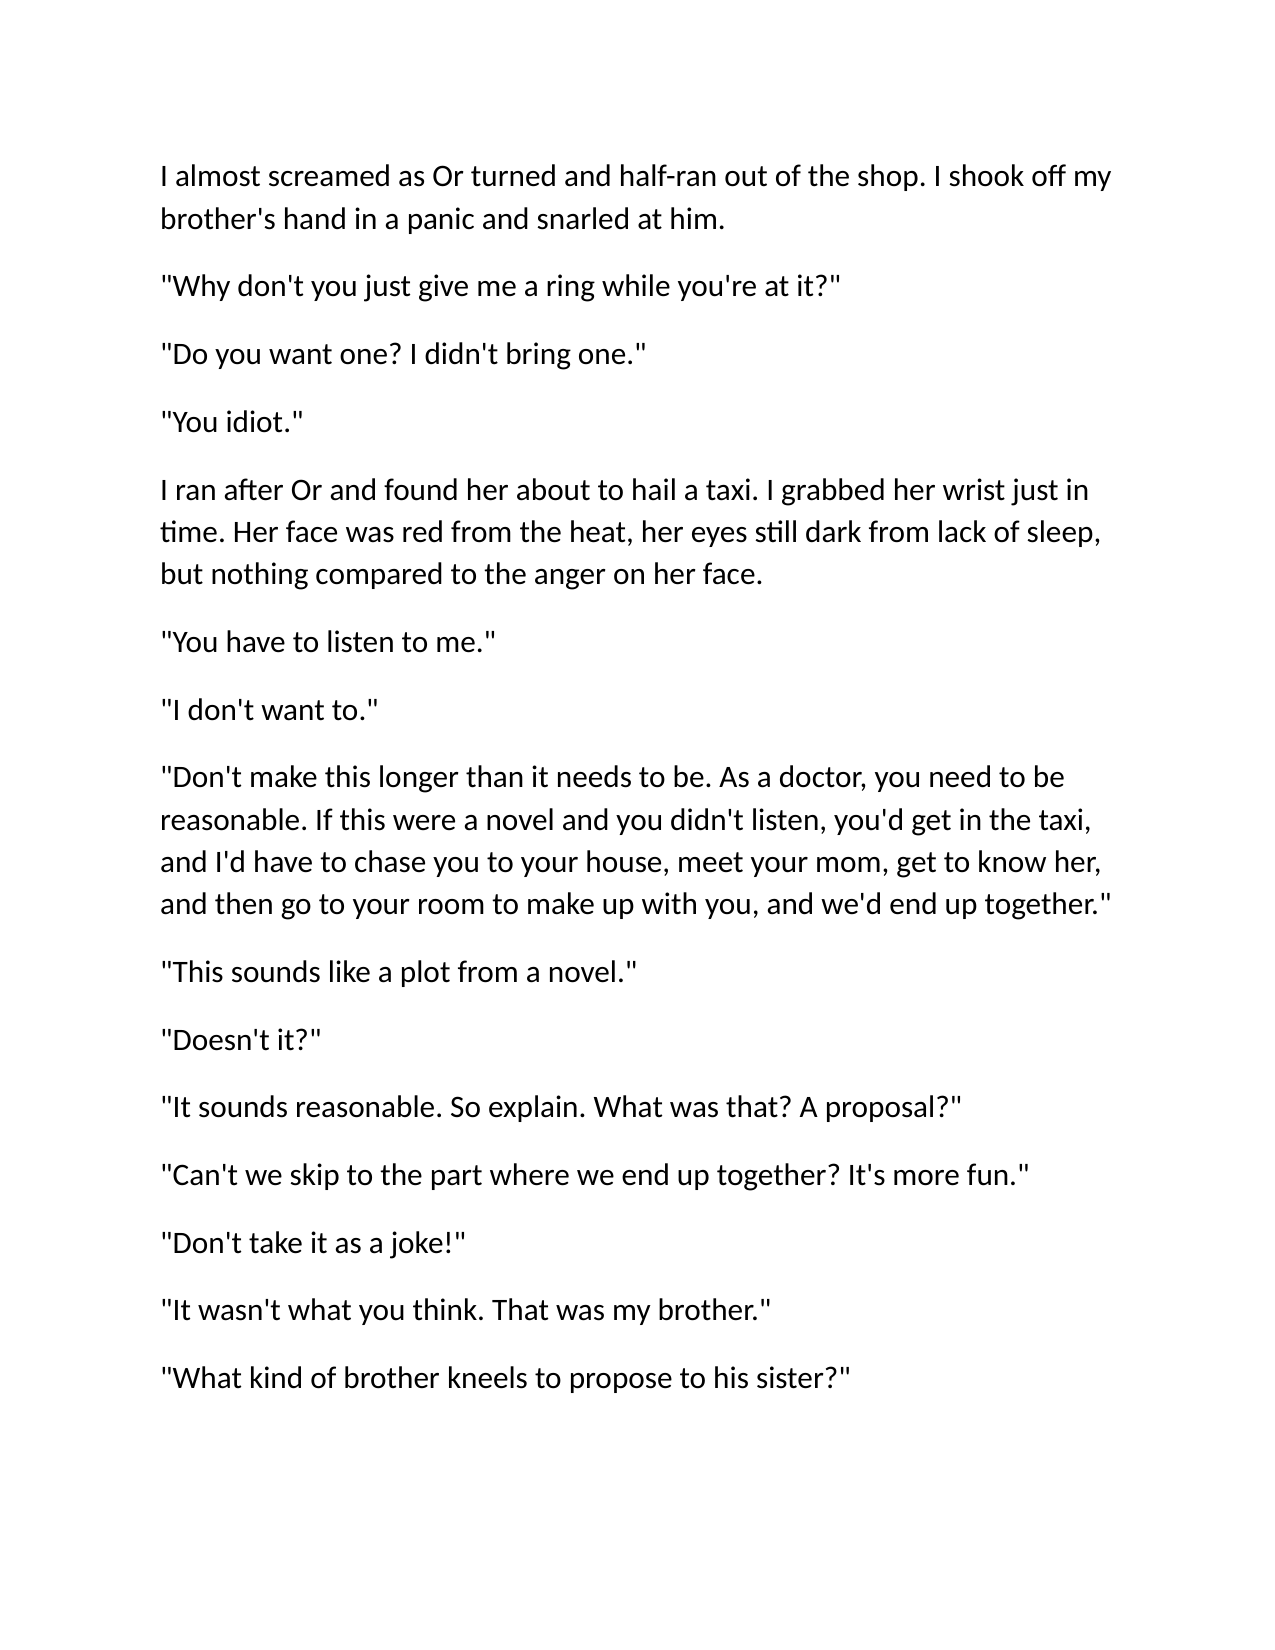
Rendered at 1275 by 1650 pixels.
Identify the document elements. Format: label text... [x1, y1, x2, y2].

text "It sounds reasonable. So explain. What was that? A proposal?" [160, 1087, 1113, 1125]
text "What kind of brother kneels to propose to his sister?" [160, 1358, 1113, 1396]
text "Can't we skip to the part where we end up together? It's more fun." [160, 1155, 1113, 1193]
text "You idiot." [160, 402, 1113, 440]
text I ran after Or and found her about to hail a taxi. I grabbed her wrist just in time. Her face was red from the heat, her eyes still dark from lack of sleep, but nothing compared to the anger on her face. [160, 469, 1113, 592]
text "Why don't you just give me a ring while you're at it?" [160, 266, 1113, 304]
text "Doesn't it?" [160, 1019, 1113, 1058]
text "Don't make this longer than it needs to be. As a doctor, you need to be reasonable. If this were a novel and you didn't listen, you'd get in the taxi, and I'd have to chase you to your house, meet your mom, get to know her, and then go to your room to make up with you, and we'd end up together." [160, 757, 1113, 922]
text "You have to listen to me." [160, 622, 1113, 660]
text "It wasn't what you think. That was my brother." [160, 1290, 1113, 1328]
text I almost screamed as Or turned and half-ran out of the shop. I shook off my brother's hand in a panic and snarled at him. [160, 156, 1113, 237]
text "Don't take it as a joke!" [160, 1223, 1113, 1261]
text "Do you want one? I didn't bring one." [160, 334, 1113, 372]
text "I don't want to." [160, 689, 1113, 728]
text "This sounds like a plot from a novel." [160, 952, 1113, 990]
